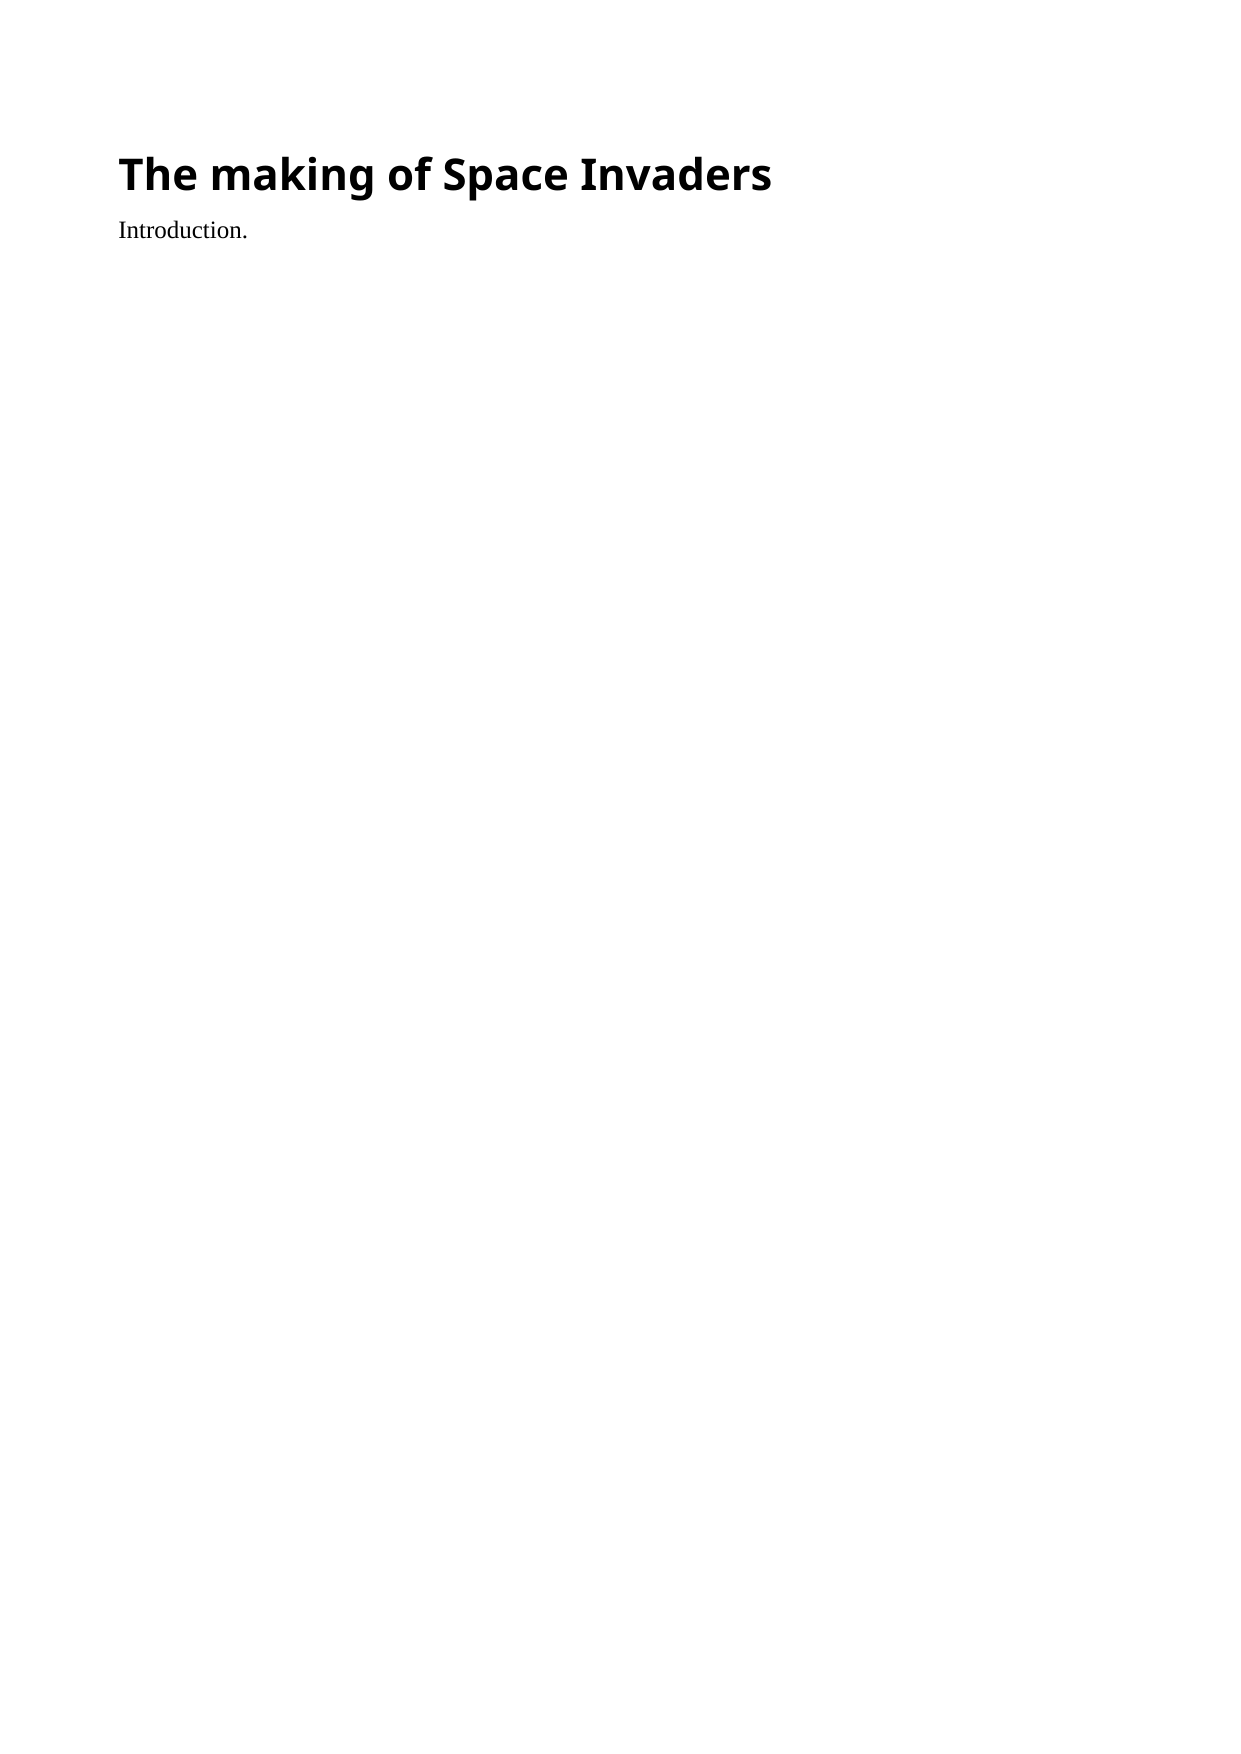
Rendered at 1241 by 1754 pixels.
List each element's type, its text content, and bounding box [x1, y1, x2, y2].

subtitle The making of Space Invaders [118, 143, 1122, 203]
text Introduction. [118, 215, 1122, 244]
